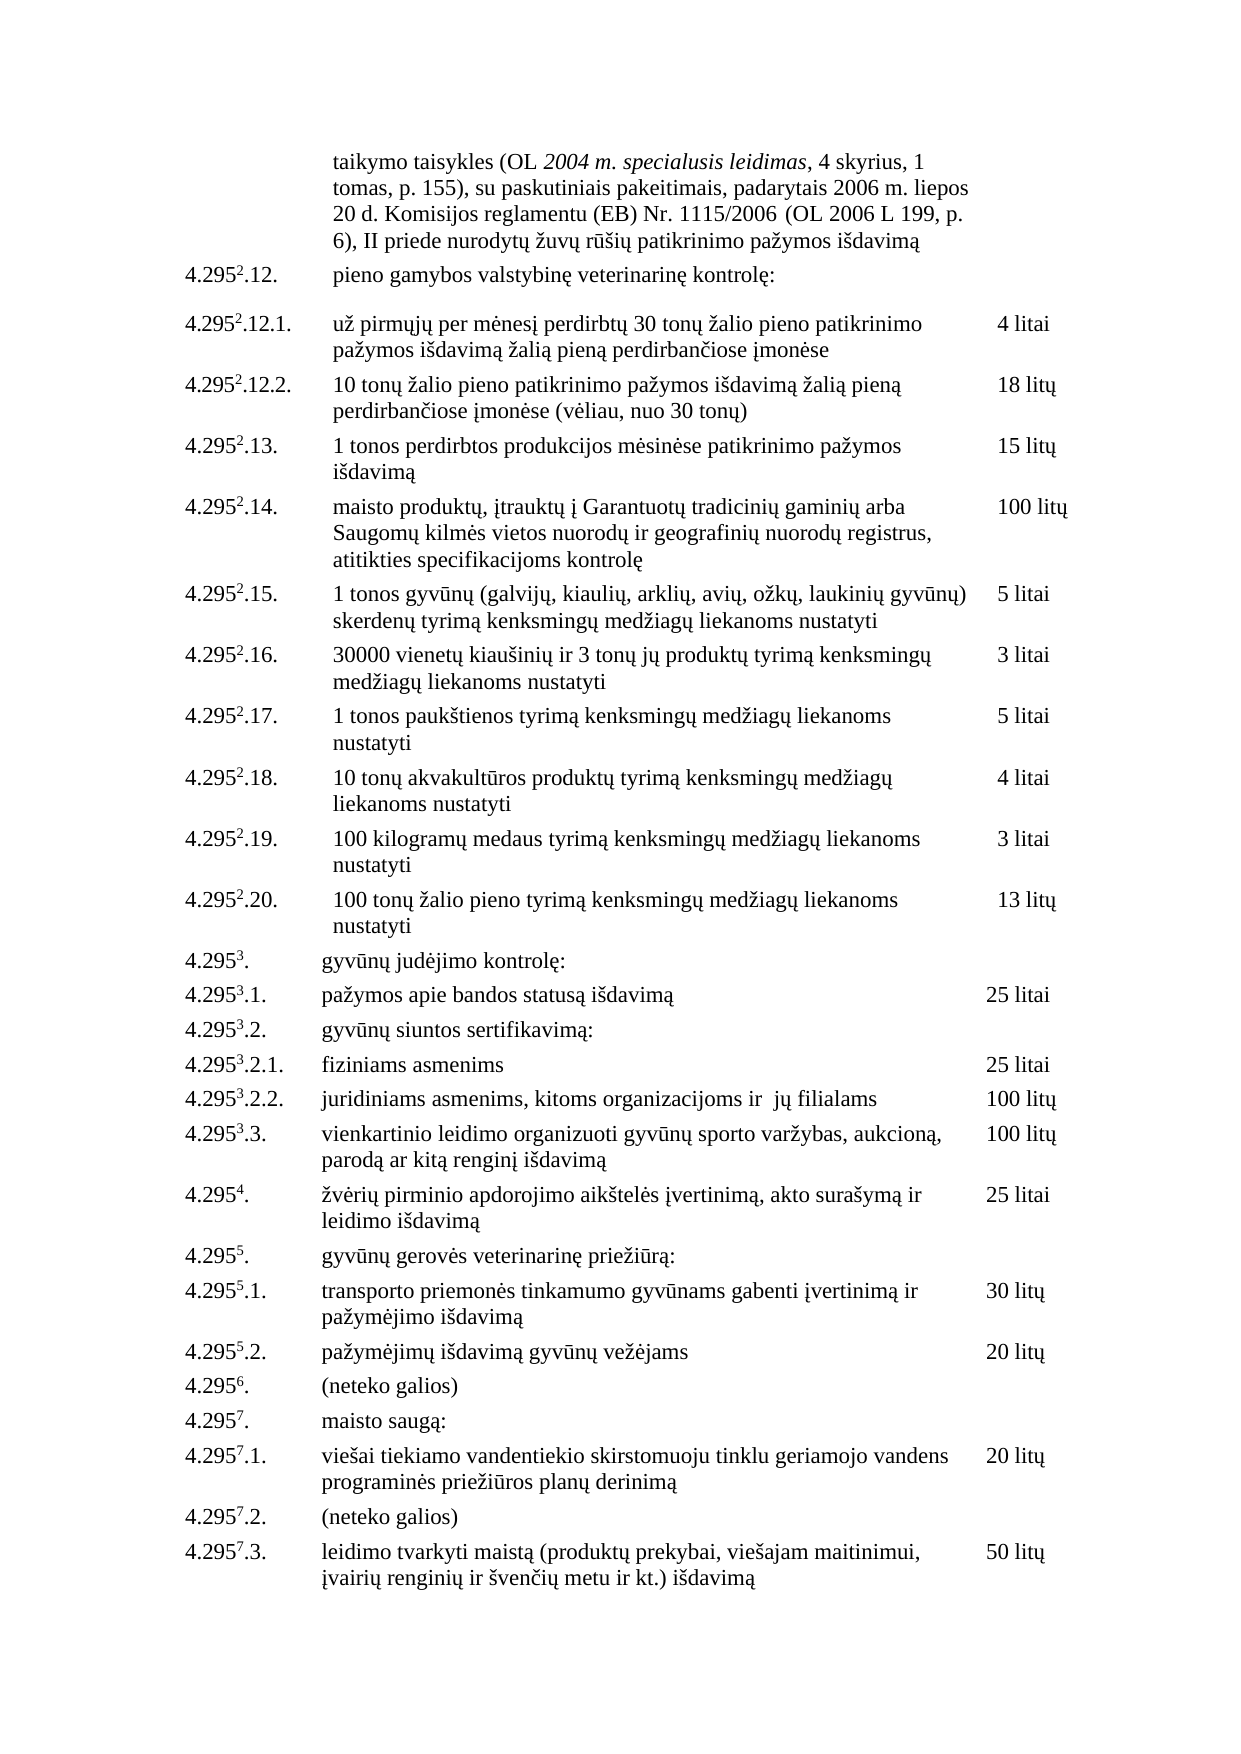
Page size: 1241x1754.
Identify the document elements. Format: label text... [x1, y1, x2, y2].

table_cell vienkartinio leidimo organizuoti gyvūnų sporto varžybas, aukcioną, parodą ar kitą renginį išdavimą [321, 1120, 986, 1181]
table_cell [986, 261, 1148, 310]
table_cell 4.2952.12.1. [174, 310, 321, 371]
table_cell 25 litai [986, 981, 1148, 1016]
table_cell [986, 1016, 1148, 1051]
table_cell 4.2955. [174, 1242, 321, 1277]
table_cell 100 litų [986, 493, 1148, 580]
table_cell 100 kilogramų medaus tyrimą kenksmingų medžiagų liekanoms nustatyti [321, 825, 986, 886]
table_cell 1 tonos paukštienos tyrimą kenksmingų medžiagų liekanoms nustatyti [321, 703, 986, 763]
table_cell 20 litų [986, 1442, 1148, 1503]
table_cell 100 tonų žalio pieno tyrimą kenksmingų medžiagų liekanoms nustatyti [321, 886, 986, 947]
table_cell fiziniams asmenims [321, 1051, 986, 1085]
table_cell 100 litų [986, 1085, 1148, 1120]
table_cell 4.2953.2. [174, 1016, 321, 1051]
table_cell 30000 vienetų kiaušinių ir 3 tonų jų produktų tyrimą kenksmingų medžiagų liekanoms nustatyti [321, 641, 986, 702]
table_cell 4.2952.14. [174, 493, 321, 580]
table_cell [986, 1242, 1148, 1277]
table_cell taikymo taisykles (OL 2004 m. specialusis leidimas, 4 skyrius, 1 tomas, p. 155), su paskutiniais pakeitimais, padarytais 2006 m. liepos 20 d. Komisijos reglamentu (EB) Nr. 1115/2006 (OL 2006 L 199, p. 6), II priede nurodytų žuvų rūšių patikrinimo pažymos išdavimą [321, 148, 986, 261]
table_cell 3 litai [986, 641, 1148, 702]
table_cell 5 litai [986, 580, 1148, 641]
table_cell 25 litai [986, 1181, 1148, 1242]
table_cell maisto saugą: [321, 1407, 986, 1442]
table_cell 4.2952.13. [174, 432, 321, 493]
table_cell žvėrių pirminio apdorojimo aikštelės įvertinimą, akto surašymą ir leidimo išdavimą [321, 1181, 986, 1242]
table_cell 4.2957. [174, 1407, 321, 1442]
table_cell 18 litų [986, 371, 1148, 432]
table_cell 4.2957.1. [174, 1442, 321, 1503]
table_cell pažymėjimų išdavimą gyvūnų vežėjams [321, 1338, 986, 1373]
table_cell 30 litų [986, 1277, 1148, 1338]
table_cell 4.2952.16. [174, 641, 321, 702]
table_cell 10 tonų žalio pieno patikrinimo pažymos išdavimą žalią pieną perdirbančiose įmonėse (vėliau, nuo 30 tonų) [321, 371, 986, 432]
table_cell juridiniams asmenims, kitoms organizacijoms ir jų filialams [321, 1085, 986, 1120]
table_cell gyvūnų gerovės veterinarinę priežiūrą: [321, 1242, 986, 1277]
table_cell (neteko galios) [321, 1373, 986, 1407]
table_cell pažymos apie bandos statusą išdavimą [321, 981, 986, 1016]
table_cell 4.2952.20. [174, 886, 321, 947]
table_cell 1 tonos gyvūnų (galvijų, kiaulių, arklių, avių, ožkų, laukinių gyvūnų) skerdenų tyrimą kenksmingų medžiagų liekanoms nustatyti [321, 580, 986, 641]
table_cell 50 litų [986, 1538, 1148, 1599]
table_cell 4.2953.2.2. [174, 1085, 321, 1120]
table_cell 15 litų [986, 432, 1148, 493]
table_cell leidimo tvarkyti maistą (produktų prekybai, viešajam maitinimui, įvairių renginių ir švenčių metu ir kt.) išdavimą [321, 1538, 986, 1599]
table_cell 4.2955.2. [174, 1338, 321, 1373]
table_cell 4.2957.2. [174, 1503, 321, 1538]
table_cell gyvūnų judėjimo kontrolę: [321, 947, 986, 981]
table_cell 4.2953. [174, 947, 321, 981]
table_cell [986, 947, 1148, 981]
table_cell [174, 148, 321, 261]
table_cell 4.2953.1. [174, 981, 321, 1016]
table_cell [986, 1407, 1148, 1442]
table_cell 4.2954. [174, 1181, 321, 1242]
table_cell 4.2953.2.1. [174, 1051, 321, 1085]
table_cell 4.2957.3. [174, 1538, 321, 1599]
table_cell pieno gamybos valstybinę veterinarinę kontrolę: [321, 261, 986, 310]
table_cell 5 litai [986, 703, 1148, 763]
table_cell 4.2952.18. [174, 764, 321, 824]
table_cell 4.2952.19. [174, 825, 321, 886]
table_cell (neteko galios) [321, 1503, 986, 1538]
table_cell 4 litai [986, 310, 1148, 371]
table_cell 3 litai [986, 825, 1148, 886]
table_cell 4.2953.3. [174, 1120, 321, 1181]
table_cell gyvūnų siuntos sertifikavimą: [321, 1016, 986, 1051]
table_cell 13 litų [986, 886, 1148, 947]
table_cell 4.2952.12.2. [174, 371, 321, 432]
table_cell 1 tonos perdirbtos produkcijos mėsinėse patikrinimo pažymos išdavimą [321, 432, 986, 493]
table_cell [986, 148, 1148, 261]
table_cell 20 litų [986, 1338, 1148, 1373]
table_cell [986, 1373, 1148, 1407]
table_cell 4 litai [986, 764, 1148, 824]
table_cell 4.2956. [174, 1373, 321, 1407]
table_cell [986, 1503, 1148, 1538]
table_cell transporto priemonės tinkamumo gyvūnams gabenti įvertinimą ir pažymėjimo išdavimą [321, 1277, 986, 1338]
table_cell viešai tiekiamo vandentiekio skirstomuoju tinklu geriamojo vandens programinės priežiūros planų derinimą [321, 1442, 986, 1503]
table_cell 100 litų [986, 1120, 1148, 1181]
table_cell 4.2952.15. [174, 580, 321, 641]
table_cell 25 litai [986, 1051, 1148, 1085]
table_cell 10 tonų akvakultūros produktų tyrimą kenksmingų medžiagų liekanoms nustatyti [321, 764, 986, 824]
table_cell maisto produktų, įtrauktų į Garantuotų tradicinių gaminių arba Saugomų kilmės vietos nuorodų ir geografinių nuorodų registrus, atitikties specifikacijoms kontrolę [321, 493, 986, 580]
table_cell 4.2955.1. [174, 1277, 321, 1338]
table_cell 4.2952.17. [174, 703, 321, 763]
table_cell 4.2952.12. [174, 261, 321, 310]
table_cell už pirmųjų per mėnesį perdirbtų 30 tonų žalio pieno patikrinimo pažymos išdavimą žalią pieną perdirbančiose įmonėse [321, 310, 986, 371]
